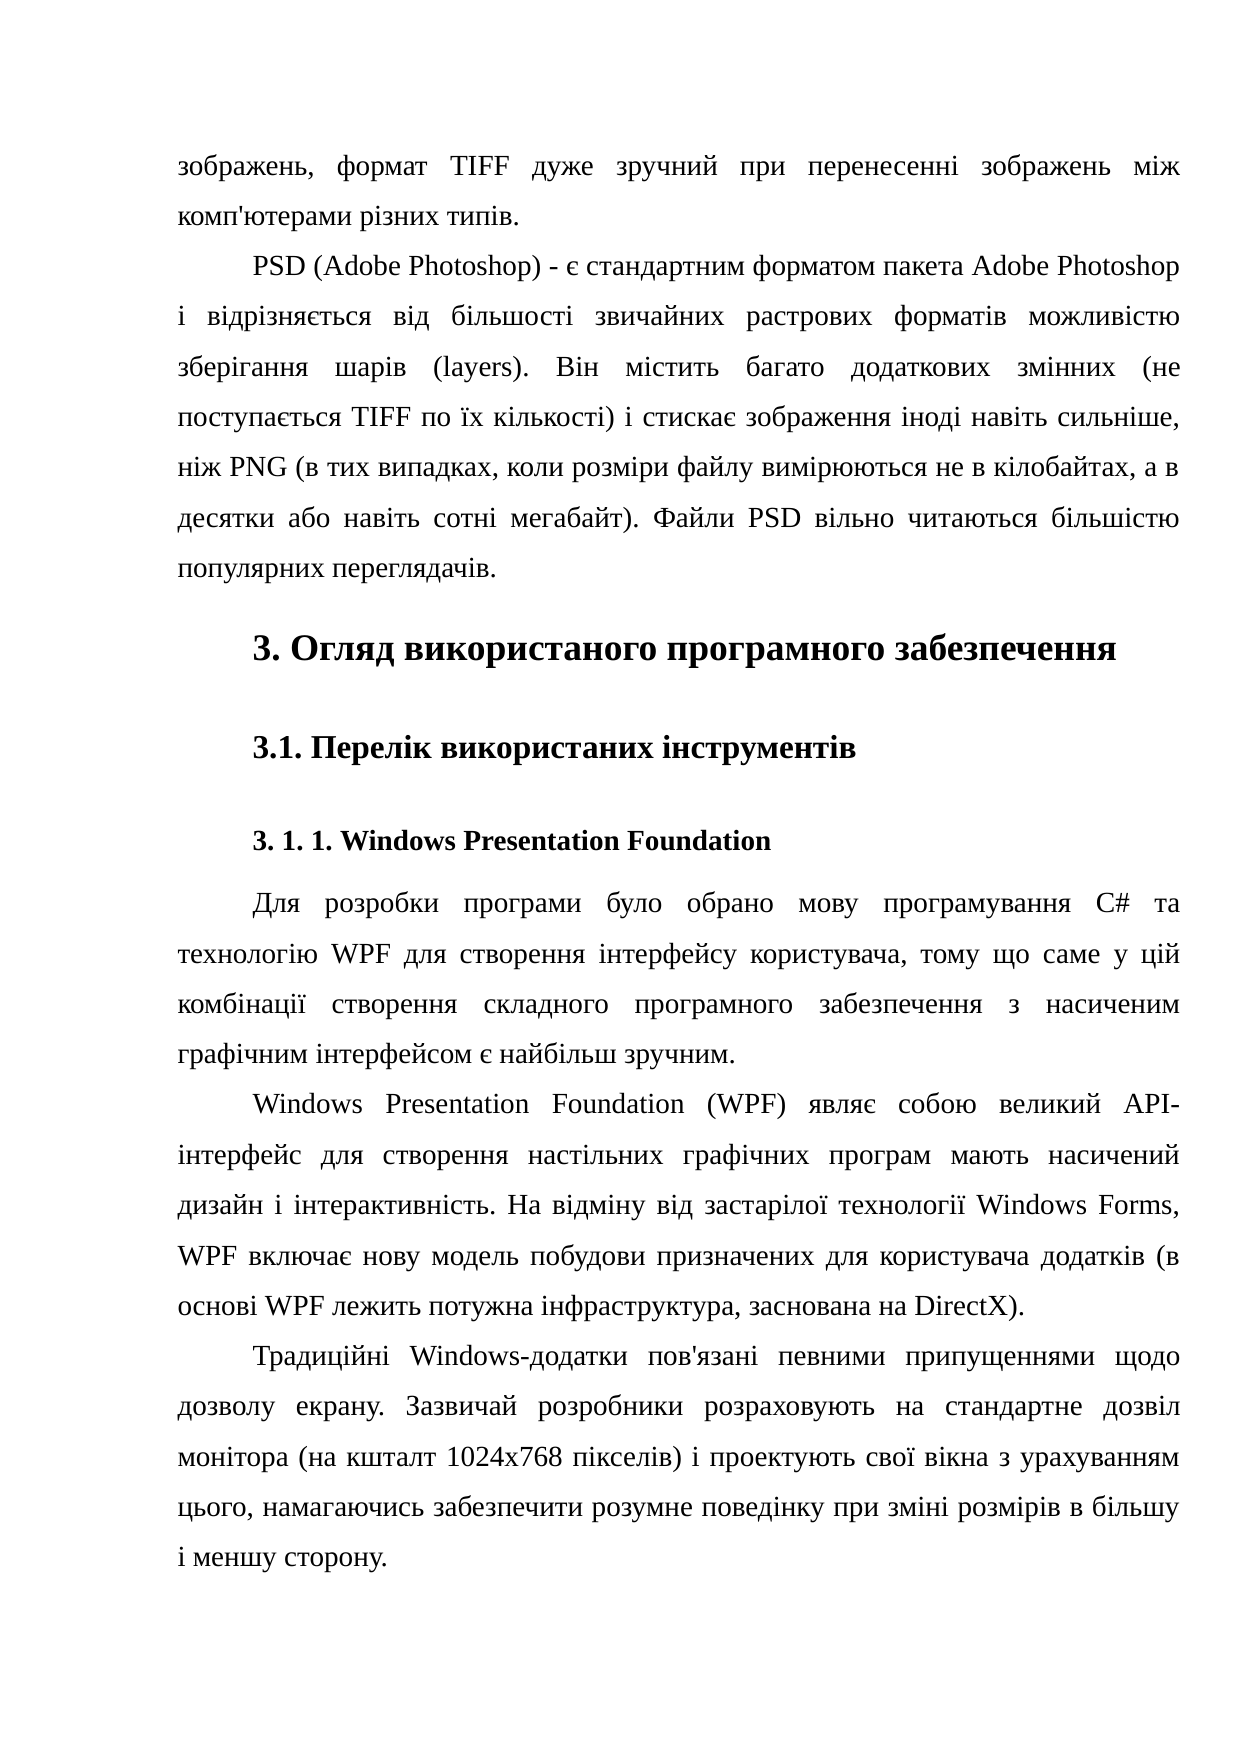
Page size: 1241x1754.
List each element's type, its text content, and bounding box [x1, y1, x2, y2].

text Традиційні Windows-додатки пов'язані певними припущеннями щодо дозволу екрану. Зазвичай розробники розраховують на стандартне дозвіл монітора (на кшталт 1024x768 пікселів) і проектують свої вікна з урахуванням цього, намагаючись забезпечити розумне поведінку при зміні розмірів в більшу і меншу сторону. [177, 1338, 1181, 1573]
subtitle 3.1. Перелік використаних інструментів [177, 728, 1181, 766]
text зображень, формат TIFF дуже зручний при перенесенні зображень між комп'ютерами різних типів. [177, 148, 1181, 231]
text Windows Presentation Foundation (WPF) являє собою великий API-інтерфейс для створення настільних графічних програм мають насичений дизайн і інтерактивність. На відміну від застарілої технології Windows Forms, WPF включає нову модель побудови призначених для користувача додатків (в основі WPF лежить потужна інфраструктура, заснована на DirectX). [177, 1087, 1181, 1321]
subtitle 3. Огляд використаного програмного забезпечення [177, 625, 1181, 668]
text PSD (Adobe Photoshop) - є стандартним форматом пакета Adobe Photoshop і відрізняється від більшості звичайних растрових форматів можливістю зберігання шарів (layers). Він містить багато додаткових змінних (не поступається TIFF по їх кількості) і стискає зображення іноді навіть сильніше, ніж PNG (в тих випадках, коли розміри файлу вимірюються не в кілобайтах, а в десятки або навіть сотні мегабайт). Файли PSD вільно читаються більшістю популярних переглядачів. [177, 248, 1181, 584]
subtitle 3. 1. 1. Windows Presentation Foundation [177, 823, 1181, 856]
text Для розробки програми було обрано мову програмування C# та технологію WPF для створення інтерфейсу користувача, тому що саме у цій комбінації створення складного програмного забезпечення з насиченим графічним інтерфейсом є найбільш зручним. [177, 885, 1181, 1070]
